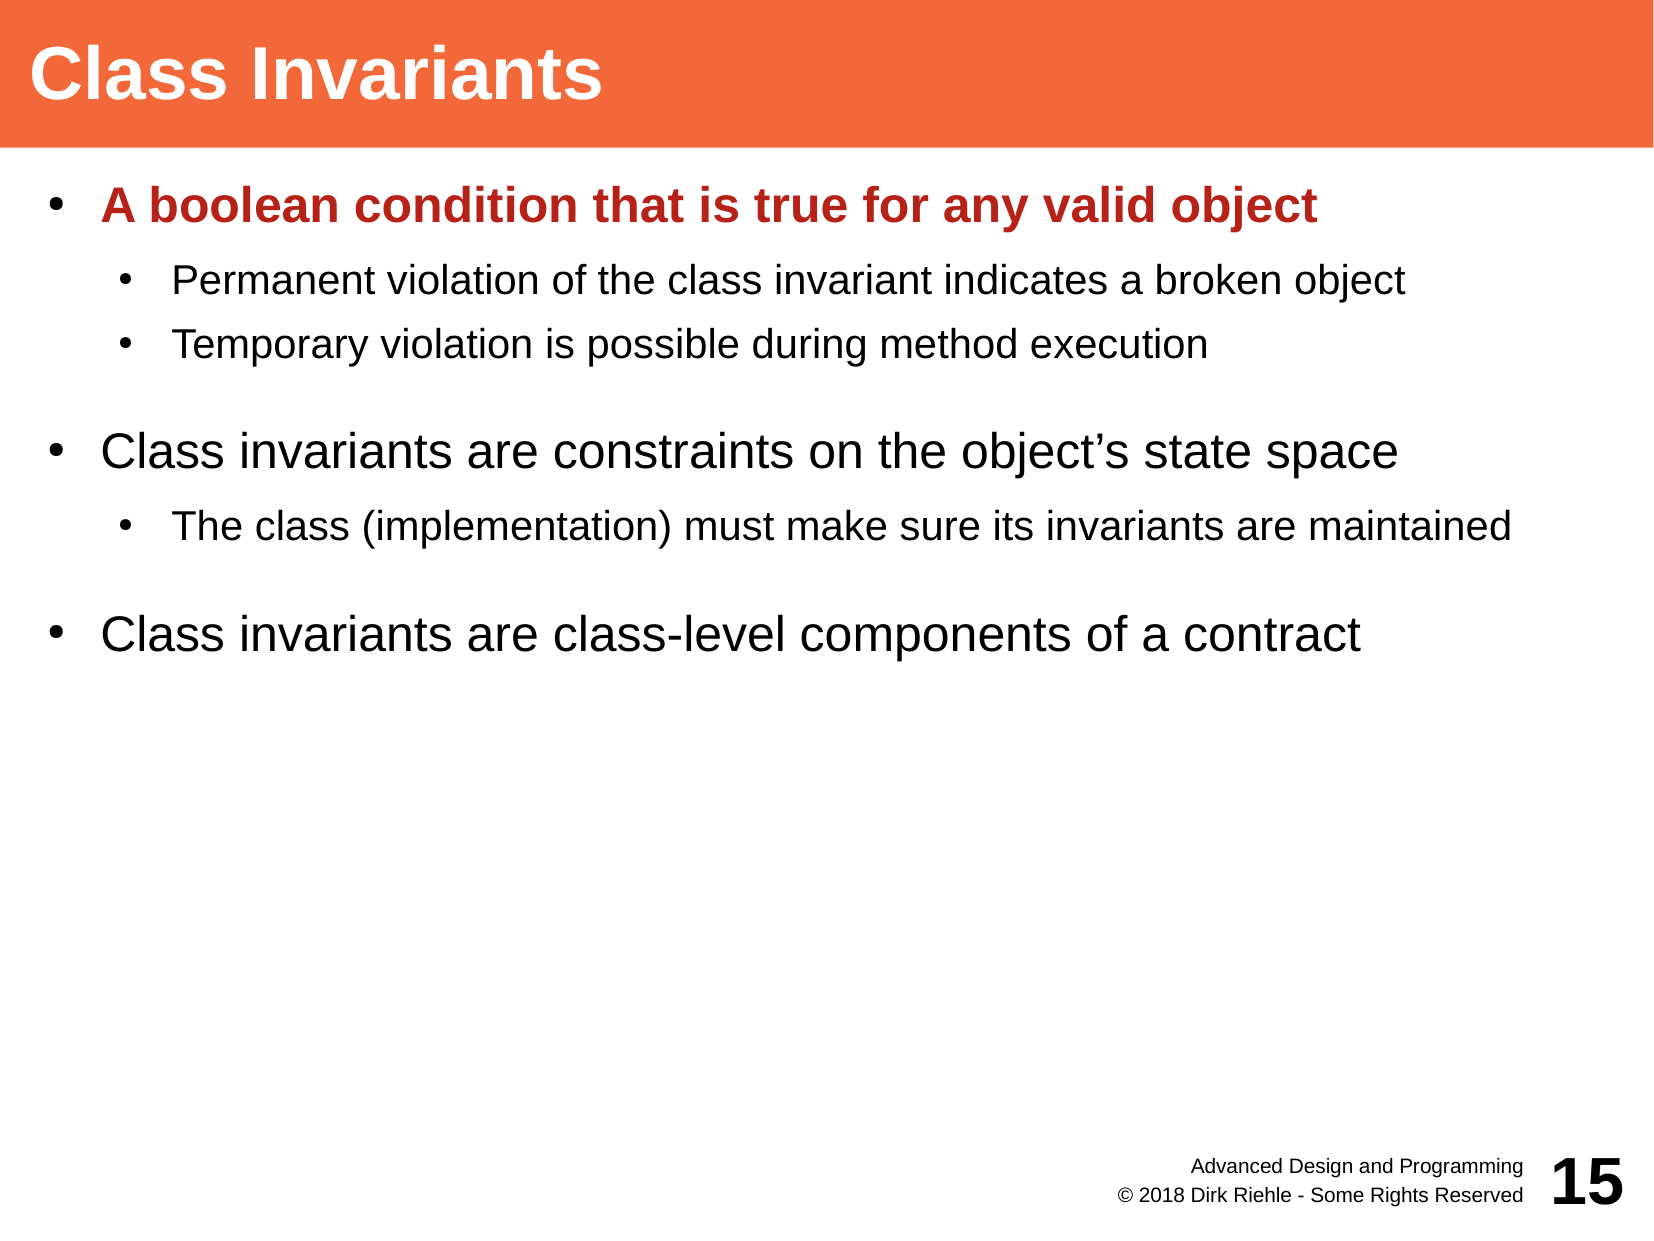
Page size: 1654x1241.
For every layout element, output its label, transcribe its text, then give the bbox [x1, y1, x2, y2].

list A boolean condition that is true for any valid object Permanent violation of the class invariant indicates a broken object Temporary violation is possible during method execution Class invariants are constraints on the object’s state space The class (implementation) must make sure its invariants are maintained Class invariants are class-level components of a contract [29, 177, 1625, 1063]
title Class Invariants [0, 0, 1654, 148]
